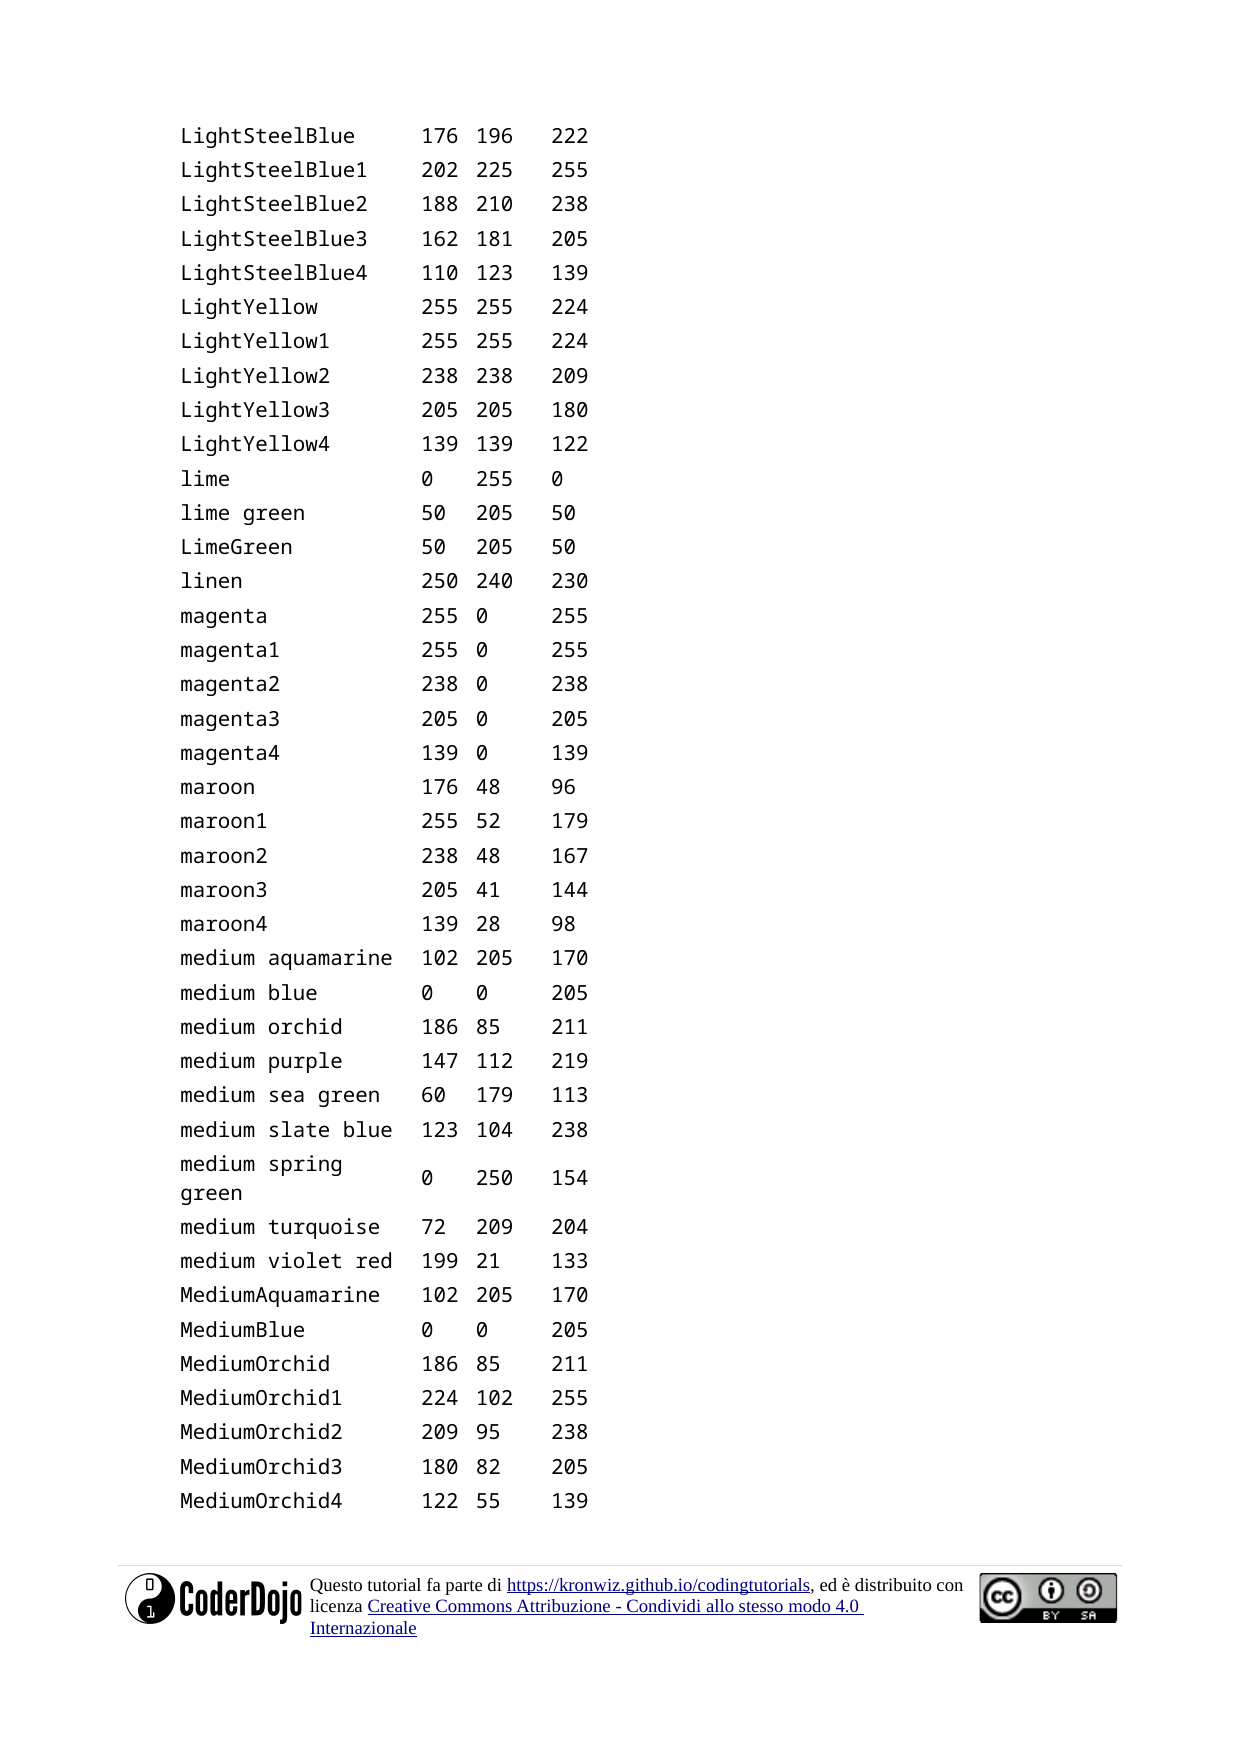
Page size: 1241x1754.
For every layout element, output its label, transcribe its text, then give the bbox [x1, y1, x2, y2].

table_cell LightSteelBlue3 [177, 221, 418, 255]
table_cell 50 [418, 529, 473, 564]
table_cell MediumOrchid2 [177, 1415, 418, 1449]
table_cell lime green [177, 495, 418, 529]
table_cell 0 [473, 598, 548, 632]
table_cell 255 [418, 804, 473, 838]
table_cell 205 [548, 1449, 610, 1483]
table_cell MediumOrchid3 [177, 1449, 418, 1483]
table_cell 186 [418, 1009, 473, 1043]
table_cell 102 [473, 1380, 548, 1414]
table_cell 0 [473, 735, 548, 769]
table_cell maroon4 [177, 906, 418, 941]
table_cell 209 [548, 358, 610, 392]
table_cell 144 [548, 872, 610, 906]
table_cell MediumAquamarine [177, 1278, 418, 1312]
table_cell 238 [548, 1415, 610, 1449]
table_cell magenta [177, 598, 418, 632]
table_cell 139 [418, 427, 473, 461]
table_cell 112 [473, 1044, 548, 1078]
table_cell 170 [548, 941, 610, 975]
table_cell medium purple [177, 1044, 418, 1078]
table_cell 147 [418, 1044, 473, 1078]
table_cell 167 [548, 838, 610, 872]
table_cell 238 [418, 838, 473, 872]
table_cell 170 [548, 1278, 610, 1312]
table_cell medium orchid [177, 1009, 418, 1043]
picture [125, 1573, 302, 1624]
table_cell 196 [473, 118, 548, 152]
table_cell 52 [473, 804, 548, 838]
table_cell 255 [548, 598, 610, 632]
table_cell 255 [548, 153, 610, 187]
table_cell 55 [473, 1483, 548, 1517]
table_cell 0 [418, 1146, 473, 1209]
table_cell magenta3 [177, 701, 418, 735]
table_cell 139 [548, 255, 610, 289]
table_cell 199 [418, 1243, 473, 1277]
table_cell 154 [548, 1146, 610, 1209]
picture [979, 1573, 1118, 1623]
table_cell 209 [418, 1415, 473, 1449]
table_cell 238 [473, 358, 548, 392]
table_cell 224 [418, 1380, 473, 1414]
table_cell 224 [548, 324, 610, 358]
table_cell maroon2 [177, 838, 418, 872]
table_cell 209 [473, 1209, 548, 1243]
table_cell 133 [548, 1243, 610, 1277]
table_cell 255 [418, 598, 473, 632]
table_cell 240 [473, 564, 548, 598]
table_cell 123 [473, 255, 548, 289]
table_cell 238 [548, 666, 610, 701]
table_cell medium turquoise [177, 1209, 418, 1243]
table_cell 0 [473, 632, 548, 666]
table_cell 0 [473, 666, 548, 701]
table_cell magenta2 [177, 666, 418, 701]
table_cell medium violet red [177, 1243, 418, 1277]
table_cell 225 [473, 153, 548, 187]
table_cell magenta4 [177, 735, 418, 769]
table_cell 205 [473, 529, 548, 564]
table_cell 139 [548, 1483, 610, 1517]
table_cell LightYellow3 [177, 392, 418, 427]
table_cell 205 [418, 392, 473, 427]
table_cell 95 [473, 1415, 548, 1449]
table_cell maroon3 [177, 872, 418, 906]
table_cell MediumBlue [177, 1312, 418, 1346]
table_cell 179 [473, 1078, 548, 1112]
table_cell 205 [418, 701, 473, 735]
table_cell maroon [177, 769, 418, 803]
table_cell 238 [418, 666, 473, 701]
table_cell 181 [473, 221, 548, 255]
table_cell 205 [418, 872, 473, 906]
table_cell 72 [418, 1209, 473, 1243]
table_cell 222 [548, 118, 610, 152]
table_cell medium aquamarine [177, 941, 418, 975]
table_cell 85 [473, 1346, 548, 1380]
table_cell 113 [548, 1078, 610, 1112]
table_cell 0 [418, 1312, 473, 1346]
table_cell 205 [548, 221, 610, 255]
table_cell 180 [418, 1449, 473, 1483]
table_cell 211 [548, 1346, 610, 1380]
table_cell 250 [473, 1146, 548, 1209]
table_cell 98 [548, 906, 610, 941]
table_cell 82 [473, 1449, 548, 1483]
table_cell 255 [548, 632, 610, 666]
table_cell 202 [418, 153, 473, 187]
table_cell 176 [418, 118, 473, 152]
table_cell 224 [548, 290, 610, 324]
table_cell 205 [548, 701, 610, 735]
table_cell 60 [418, 1078, 473, 1112]
table_cell LightYellow4 [177, 427, 418, 461]
table_cell 85 [473, 1009, 548, 1043]
table_cell 139 [418, 906, 473, 941]
table_cell 96 [548, 769, 610, 803]
table_cell 0 [473, 1312, 548, 1346]
table_cell 255 [473, 461, 548, 495]
table_cell 0 [473, 975, 548, 1009]
table_cell 28 [473, 906, 548, 941]
table_cell 250 [418, 564, 473, 598]
table_cell medium blue [177, 975, 418, 1009]
table_cell 139 [548, 735, 610, 769]
table_cell magenta1 [177, 632, 418, 666]
table_cell 186 [418, 1346, 473, 1380]
table_cell lime [177, 461, 418, 495]
table_cell LimeGreen [177, 529, 418, 564]
table_cell 102 [418, 1278, 473, 1312]
table_cell 179 [548, 804, 610, 838]
table_cell 122 [418, 1483, 473, 1517]
table_cell 210 [473, 187, 548, 221]
table_cell 122 [548, 427, 610, 461]
table_cell 255 [418, 290, 473, 324]
table_cell LightYellow1 [177, 324, 418, 358]
table_cell 0 [418, 975, 473, 1009]
table_cell 48 [473, 769, 548, 803]
table_cell 0 [473, 701, 548, 735]
table_cell 230 [548, 564, 610, 598]
table_cell 205 [548, 975, 610, 1009]
table_cell 102 [418, 941, 473, 975]
table_cell 180 [548, 392, 610, 427]
table_cell 50 [548, 529, 610, 564]
table_cell 238 [548, 187, 610, 221]
table_cell 255 [473, 324, 548, 358]
table_cell 205 [473, 495, 548, 529]
table_cell 238 [418, 358, 473, 392]
table_cell MediumOrchid1 [177, 1380, 418, 1414]
table_cell 110 [418, 255, 473, 289]
table_cell 238 [548, 1112, 610, 1146]
table_cell 0 [418, 461, 473, 495]
table_cell LightYellow2 [177, 358, 418, 392]
table_cell LightSteelBlue2 [177, 187, 418, 221]
table_cell LightSteelBlue4 [177, 255, 418, 289]
table_cell LightSteelBlue1 [177, 153, 418, 187]
table_cell 139 [418, 735, 473, 769]
table_cell 21 [473, 1243, 548, 1277]
table_cell 255 [418, 324, 473, 358]
table_cell 176 [418, 769, 473, 803]
table_cell 255 [548, 1380, 610, 1414]
table_cell 205 [473, 1278, 548, 1312]
table_cell MediumOrchid4 [177, 1483, 418, 1517]
table_cell LightSteelBlue [177, 118, 418, 152]
table_cell 255 [418, 632, 473, 666]
table_cell 188 [418, 187, 473, 221]
table_cell 205 [548, 1312, 610, 1346]
table_cell MediumOrchid [177, 1346, 418, 1380]
table_cell 50 [418, 495, 473, 529]
table_cell 123 [418, 1112, 473, 1146]
table_cell medium slate blue [177, 1112, 418, 1146]
table_cell 0 [548, 461, 610, 495]
table_cell 204 [548, 1209, 610, 1243]
table_cell 162 [418, 221, 473, 255]
table_cell linen [177, 564, 418, 598]
table_cell 41 [473, 872, 548, 906]
table_cell 211 [548, 1009, 610, 1043]
table_cell 50 [548, 495, 610, 529]
table_cell 48 [473, 838, 548, 872]
table_cell maroon1 [177, 804, 418, 838]
table_cell medium sea green [177, 1078, 418, 1112]
table_cell 104 [473, 1112, 548, 1146]
table_cell 205 [473, 941, 548, 975]
table_cell 255 [473, 290, 548, 324]
table_cell 205 [473, 392, 548, 427]
table_cell 219 [548, 1044, 610, 1078]
table_cell LightYellow [177, 290, 418, 324]
table_cell medium spring green [177, 1146, 418, 1209]
table_cell 139 [473, 427, 548, 461]
